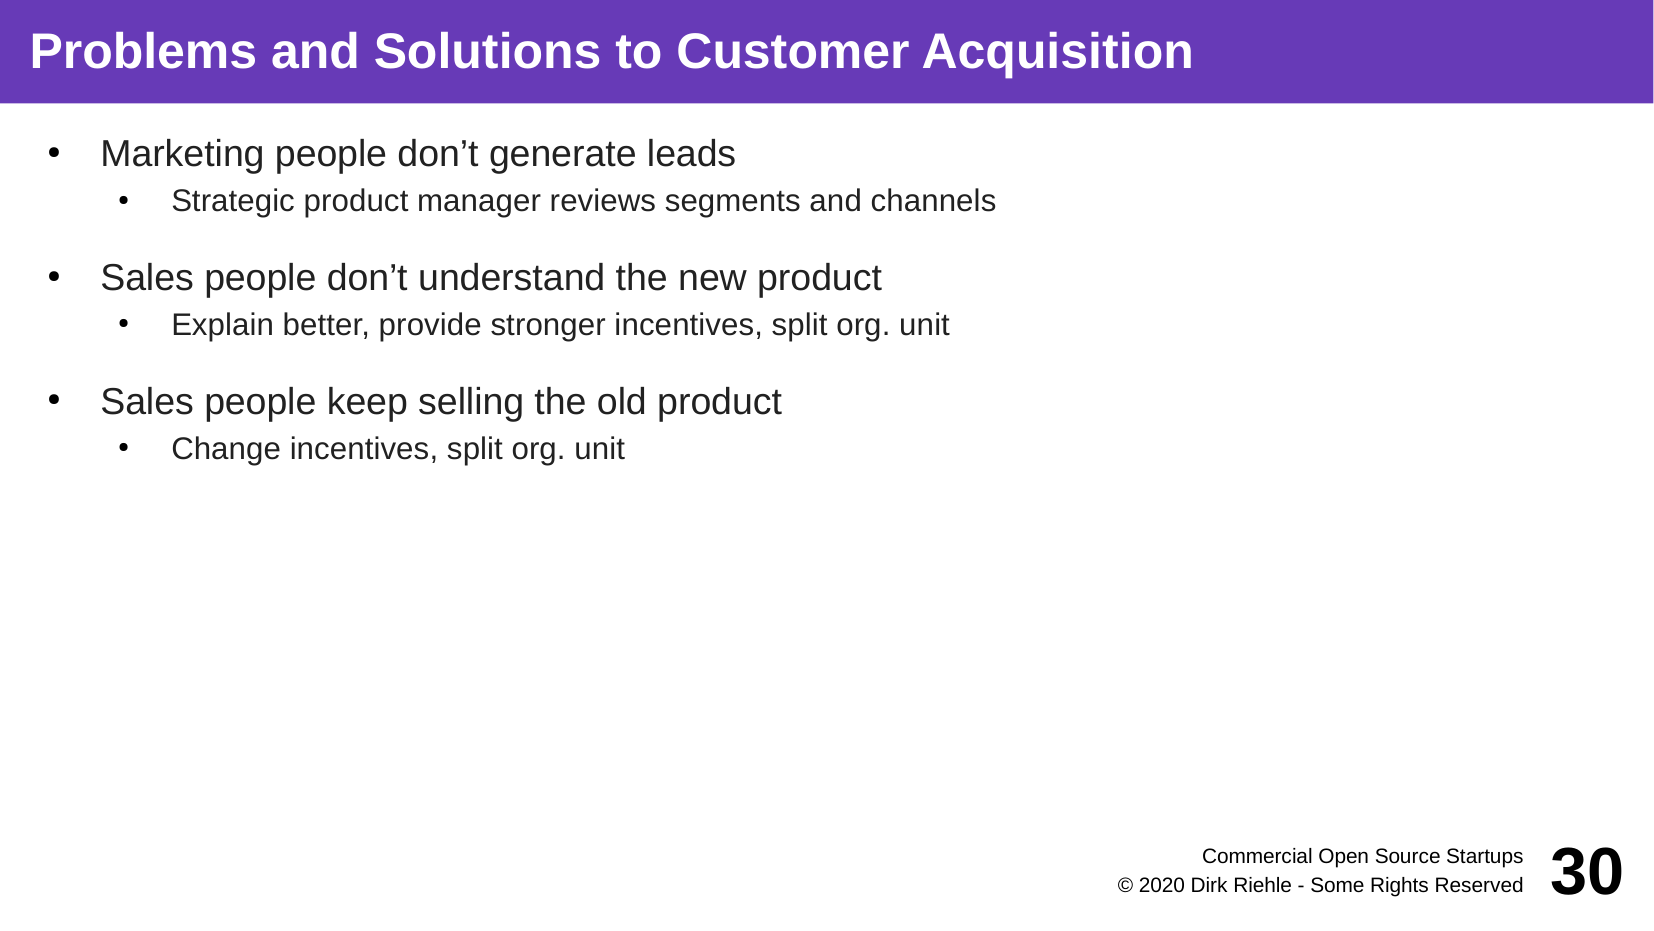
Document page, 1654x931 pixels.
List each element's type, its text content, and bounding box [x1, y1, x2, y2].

list Marketing people don’t generate leads Strategic product manager reviews segments and channels Sales people don’t understand the new product Explain better, provide stronger incentives, split org. unit Sales people keep selling the old product Change incentives, split org. unit [29, 132, 1625, 813]
title Problems and Solutions to Customer Acquisition [0, 0, 1654, 104]
